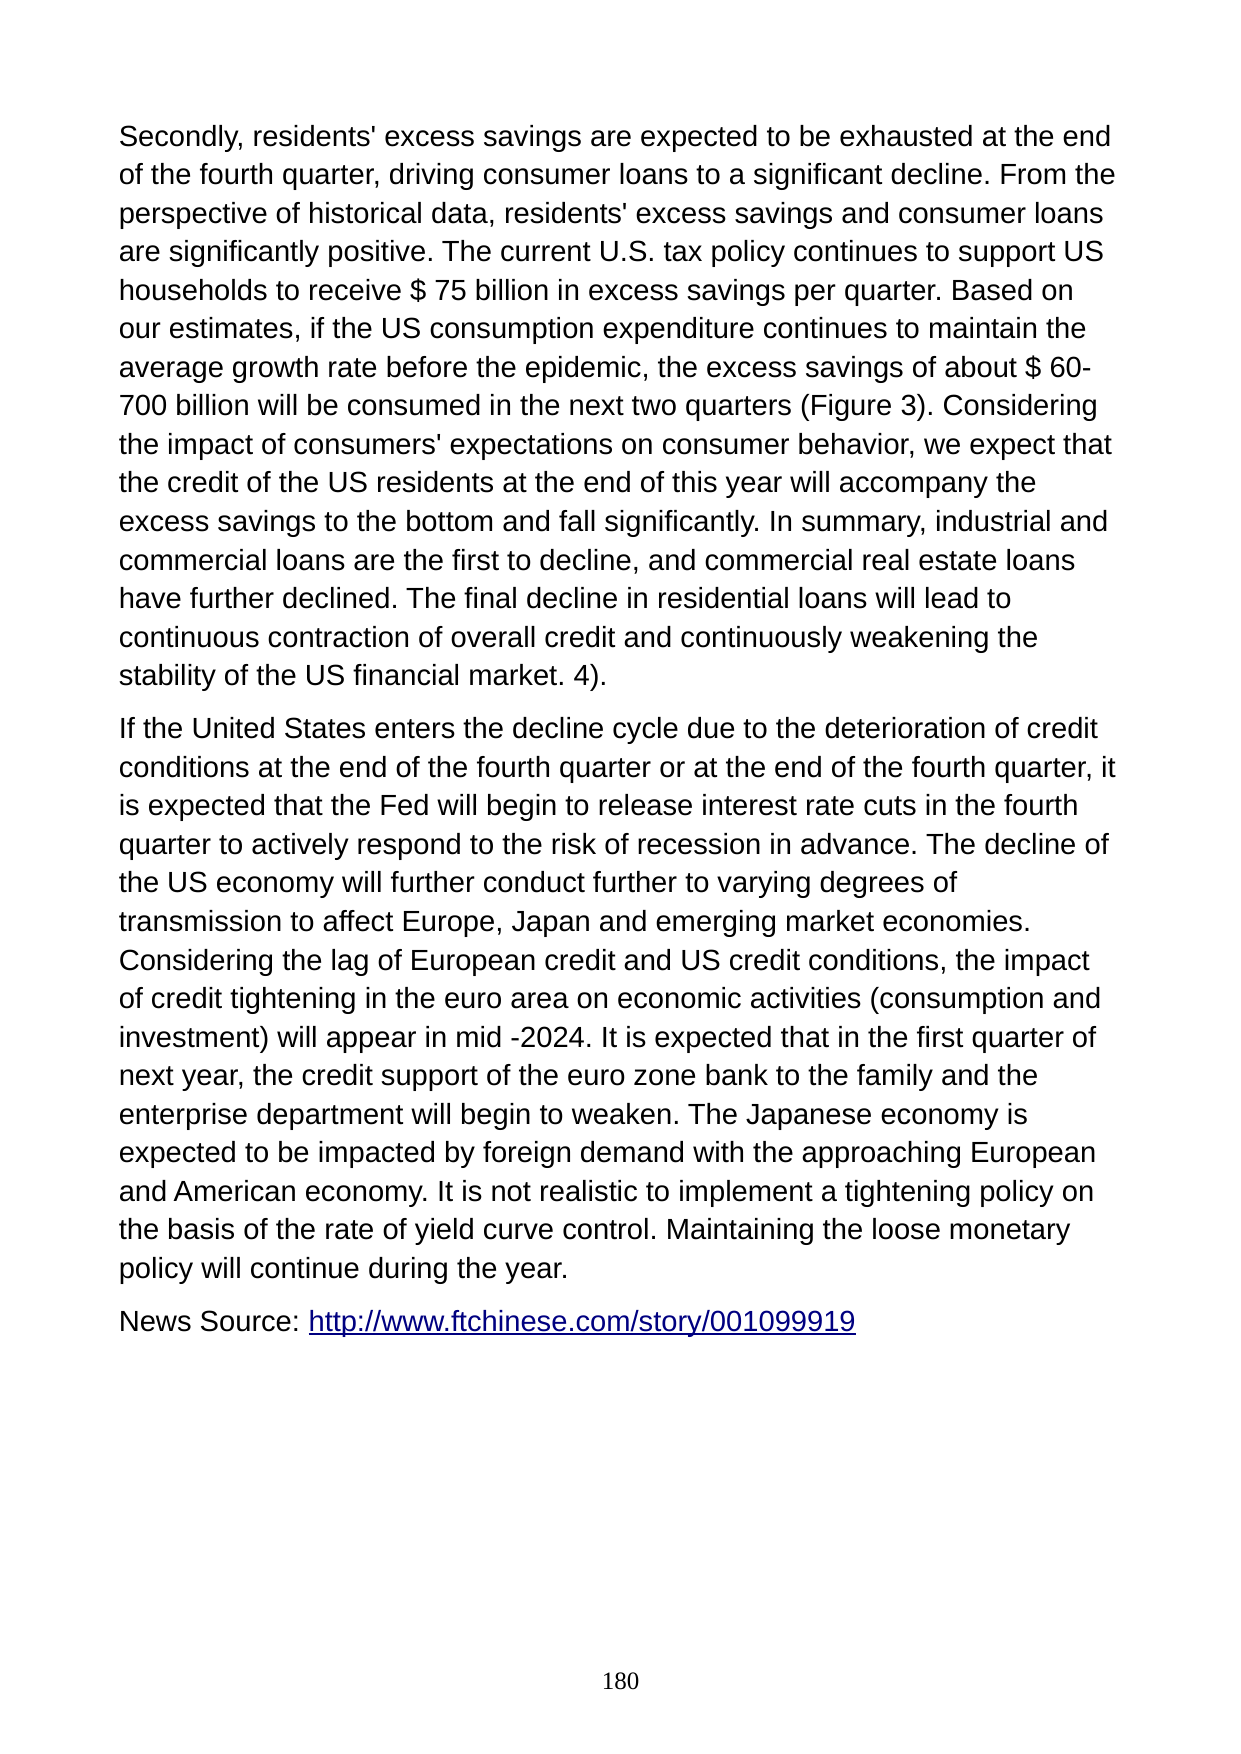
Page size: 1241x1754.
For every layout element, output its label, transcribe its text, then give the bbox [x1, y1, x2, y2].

text If the United States enters the decline cycle due to the deterioration of credit conditions at the end of the fourth quarter or at the end of the fourth quarter, it is expected that the Fed will begin to release interest rate cuts in the fourth quarter to actively respond to the risk of recession in advance. The decline of the US economy will further conduct further to varying degrees of transmission to affect Europe, Japan and emerging market economies. Considering the lag of European credit and US credit conditions, the impact of credit tightening in the euro area on economic activities (consumption and investment) will appear in mid -2024. It is expected that in the first quarter of next year, the credit support of the euro zone bank to the family and the enterprise department will begin to weaken. The Japanese economy is expected to be impacted by foreign demand with the approaching European and American economy. It is not realistic to implement a tightening policy on the basis of the rate of yield curve control. Maintaining the loose monetary policy will continue during the year. [118, 711, 1122, 1284]
text Secondly, residents' excess savings are expected to be exhausted at the end of the fourth quarter, driving consumer loans to a significant decline. From the perspective of historical data, residents' excess savings and consumer loans are significantly positive. The current U.S. tax policy continues to support US households to receive $ 75 billion in excess savings per quarter. Based on our estimates, if the US consumption expenditure continues to maintain the average growth rate before the epidemic, the excess savings of about $ 60-700 billion will be consumed in the next two quarters (Figure 3). Considering the impact of consumers' expectations on consumer behavior, we expect that the credit of the US residents at the end of this year will accompany the excess savings to the bottom and fall significantly. In summary, industrial and commercial loans are the first to decline, and commercial real estate loans have further declined. The final decline in residential loans will lead to continuous contraction of overall credit and continuously weakening the stability of the US financial market. 4). [118, 118, 1122, 692]
text News Source: http://www.ftchinese.com/story/001099919 [118, 1304, 1122, 1337]
